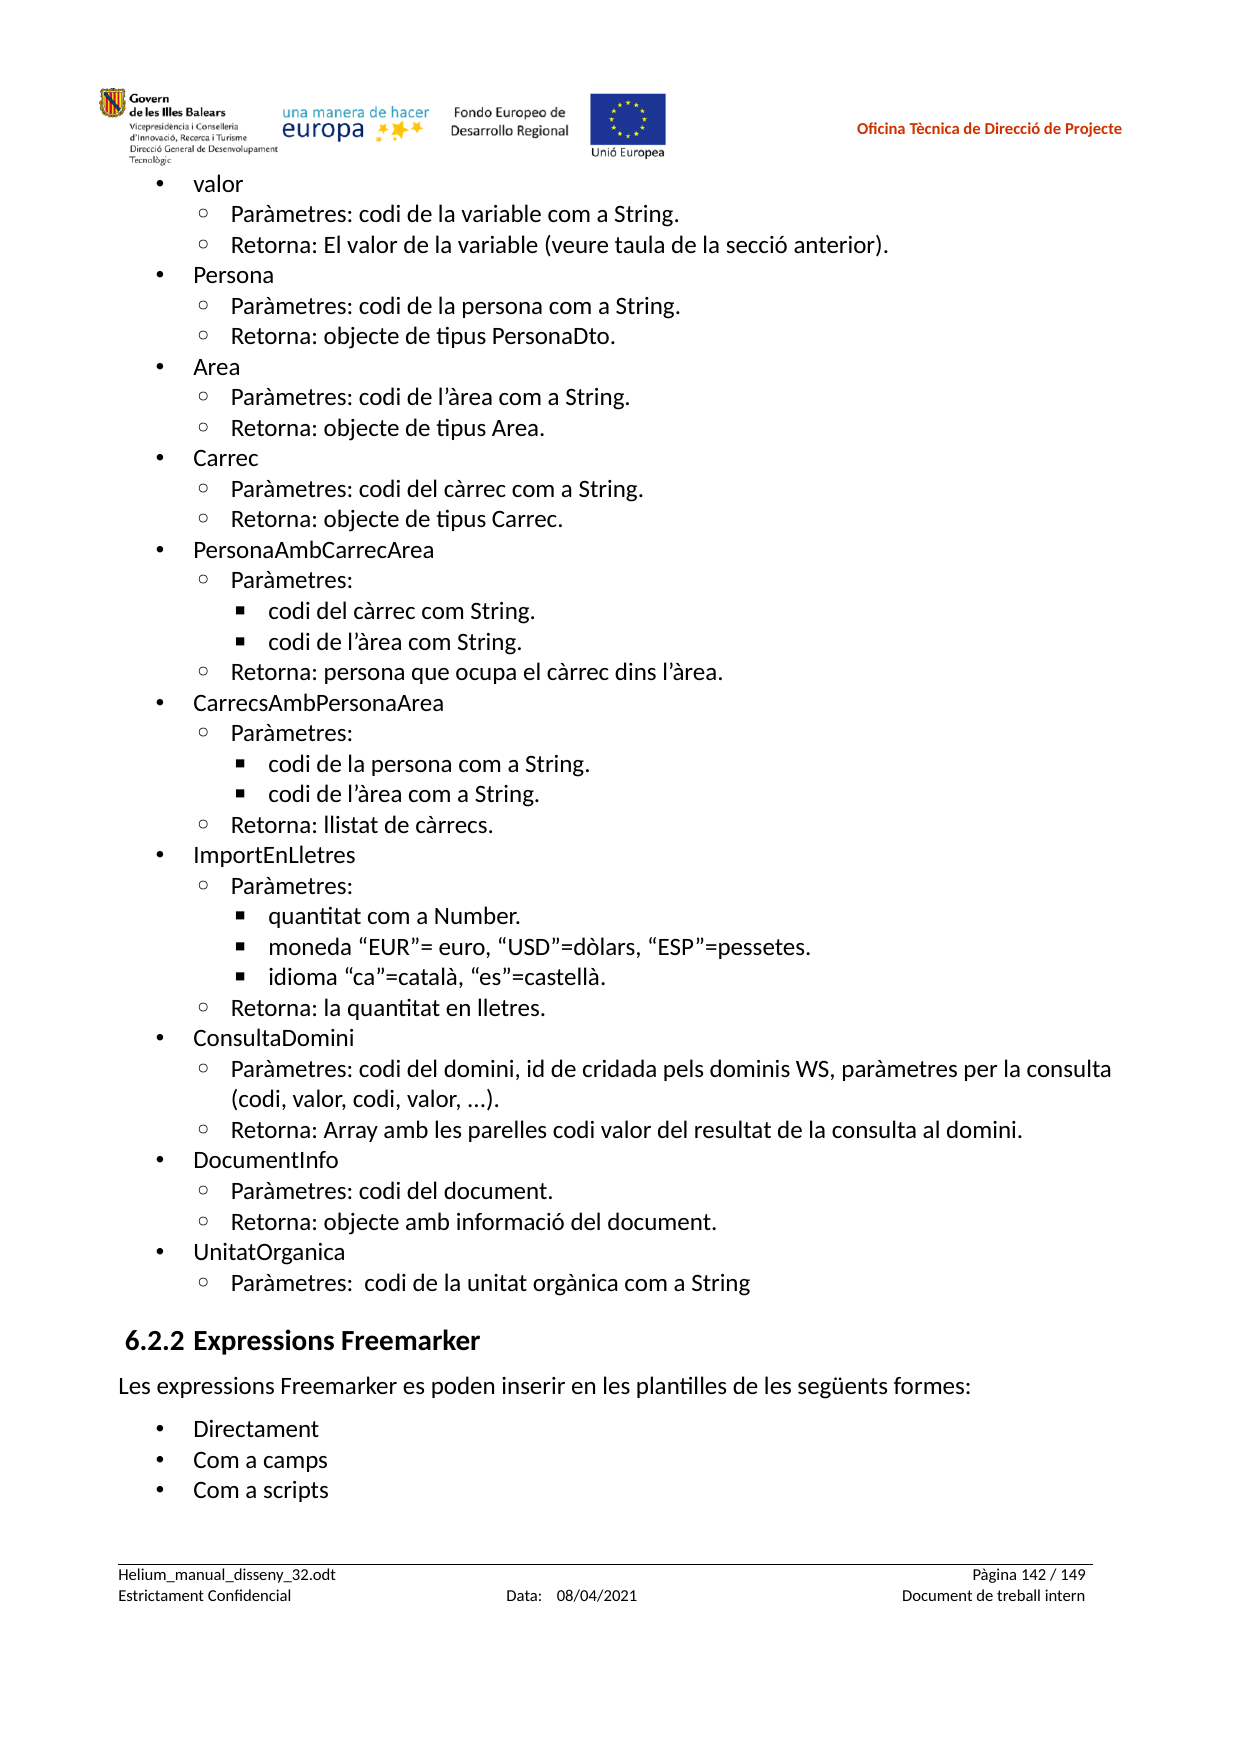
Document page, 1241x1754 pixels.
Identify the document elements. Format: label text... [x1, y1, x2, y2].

list Com a camps [156, 1444, 1122, 1474]
list Retorna: objecte de tipus PersonaDto. [193, 321, 1122, 351]
list Com a scripts [156, 1474, 1122, 1505]
list Retorna: objecte de tipus Area. [193, 412, 1122, 443]
list codi del càrrec com String. [231, 595, 1122, 626]
list Retorna: llistat de càrrecs. [193, 809, 1122, 839]
list codi de l’àrea com a String. [231, 778, 1122, 809]
list Area [156, 351, 1122, 382]
list Retorna: Array amb les parelles codi valor del resultat de la consulta al domini. [193, 1114, 1122, 1144]
list Paràmetres: codi de la persona com a String. [193, 290, 1122, 321]
list CarrecsAmbPersonaArea [156, 687, 1122, 717]
list moneda “EUR”= euro, “USD”=dòlars, “ESP”=pessetes. [231, 931, 1122, 961]
list codi de la persona com a String. [231, 748, 1122, 778]
list ImportEnLletres [156, 839, 1122, 870]
subtitle Expressions Freemarker [118, 1322, 1122, 1358]
list Carrec [156, 443, 1122, 473]
list Paràmetres: [193, 565, 1122, 595]
list quantitat com a Number. [231, 900, 1122, 931]
list UnitatOrganica [156, 1236, 1122, 1267]
list Retorna: objecte de tipus Carrec. [193, 504, 1122, 534]
list ConsultaDomini [156, 1022, 1122, 1053]
list Paràmetres: codi del càrrec com a String. [193, 473, 1122, 504]
list Retorna: la quantitat en lletres. [193, 992, 1122, 1022]
list DocumentInfo [156, 1144, 1122, 1175]
list Paràmetres: [193, 870, 1122, 900]
list Paràmetres: codi del document. [193, 1175, 1122, 1206]
list Retorna: persona que ocupa el càrrec dins l’àrea. [193, 656, 1122, 687]
list valor [156, 168, 1122, 198]
text Les expressions Freemarker es poden inserir en les plantilles de les següents formes: [118, 1370, 1122, 1401]
list Paràmetres: codi del domini, id de cridada pels dominis WS, paràmetres per la consulta (codi, valor, codi, valor, ...). [193, 1053, 1122, 1114]
list Paràmetres: codi de la unitat orgànica com a String [193, 1267, 1122, 1297]
picture [99, 87, 668, 166]
list Paràmetres: codi de l’àrea com a String. [193, 382, 1122, 412]
list Retorna: El valor de la variable (veure taula de la secció anterior). [193, 229, 1122, 259]
list Retorna: objecte amb informació del document. [193, 1206, 1122, 1236]
list codi de l’àrea com String. [231, 626, 1122, 656]
list idioma “ca”=català, “es”=castellà. [231, 961, 1122, 992]
list Paràmetres: [193, 717, 1122, 748]
list Persona [156, 259, 1122, 290]
list Paràmetres: codi de la variable com a String. [193, 198, 1122, 229]
list PersonaAmbCarrecArea [156, 534, 1122, 565]
list Directament [156, 1413, 1122, 1444]
